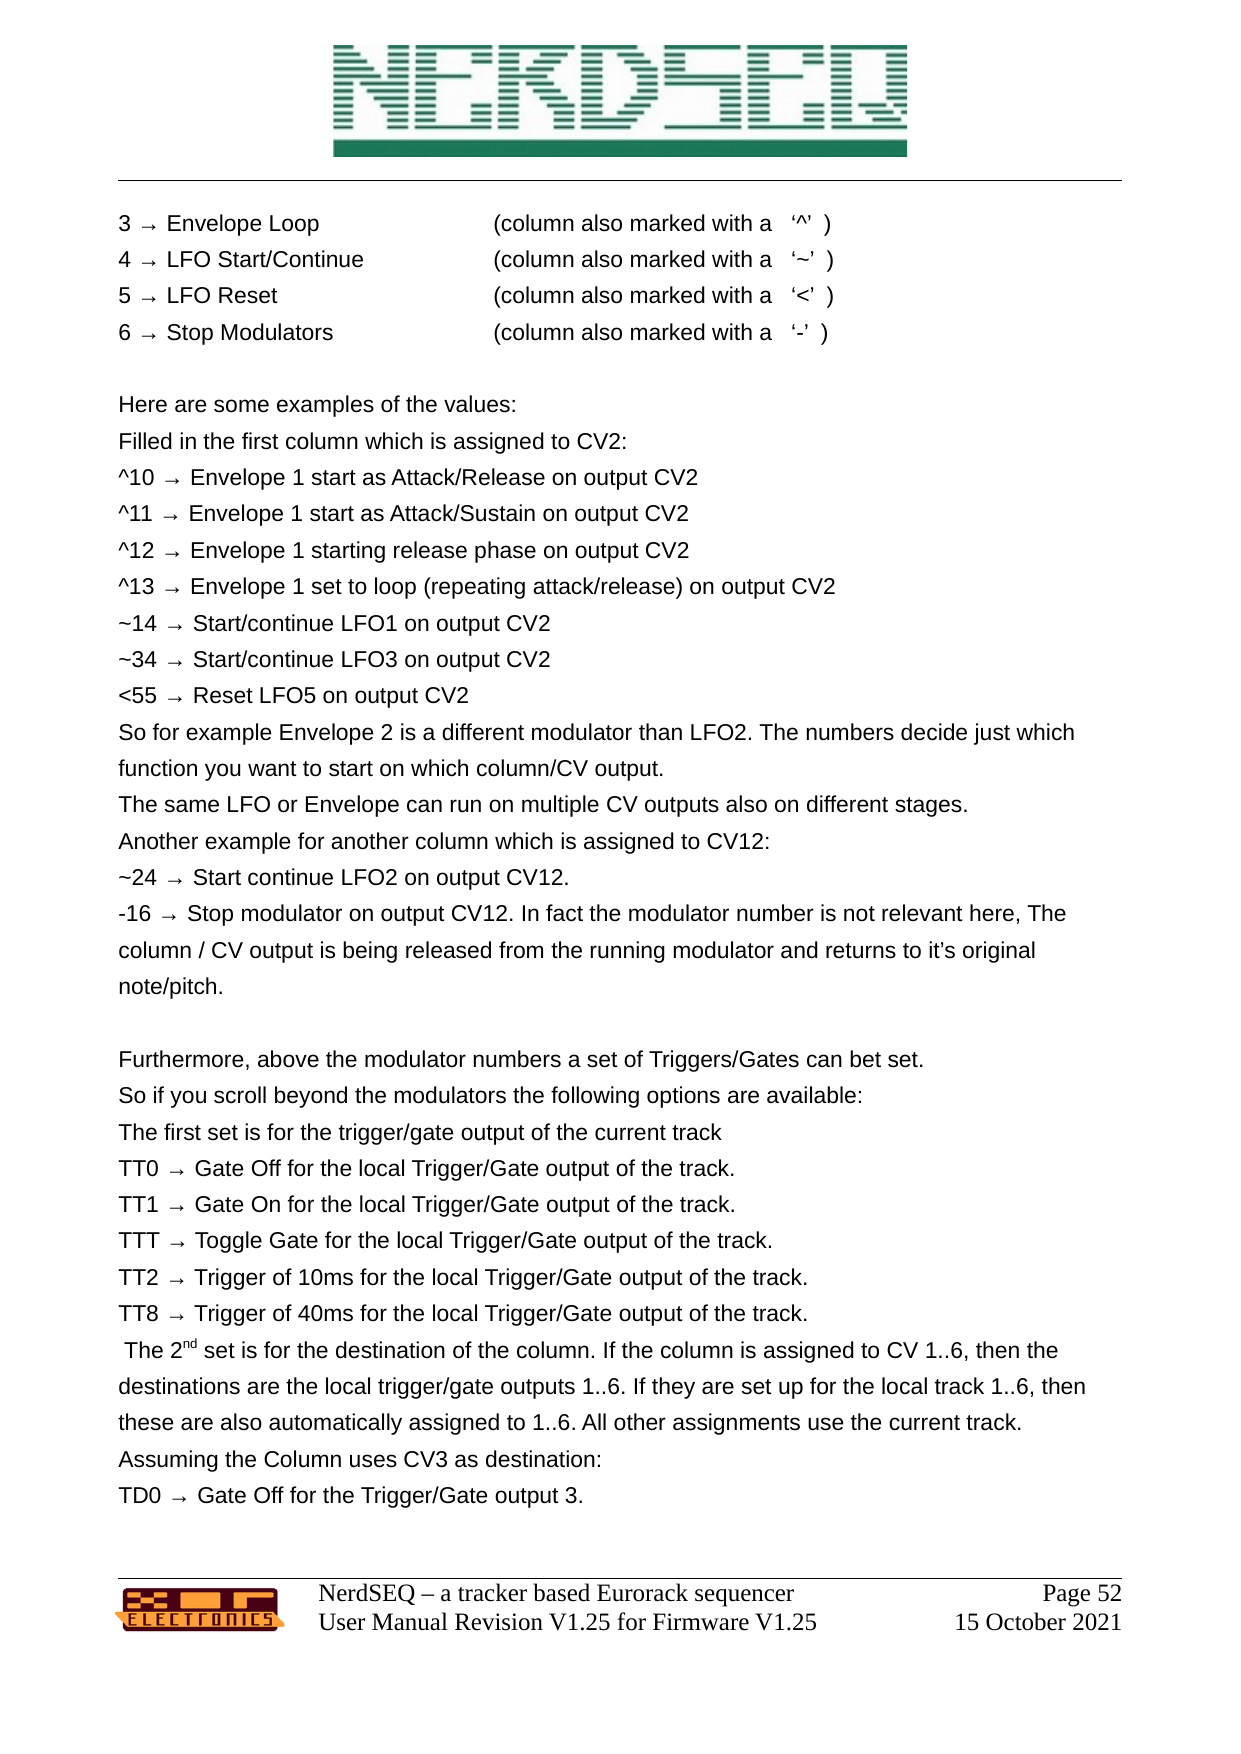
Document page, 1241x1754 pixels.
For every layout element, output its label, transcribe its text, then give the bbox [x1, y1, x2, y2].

text ^12 → Envelope 1 starting release phase on output CV2 [118, 537, 1122, 563]
text -16 → Stop modulator on output CV12. In fact the modulator number is not relevant here, The column / CV output is being released from the running modulator and returns to it’s original note/pitch. [118, 900, 1122, 999]
text 6 → Stop Modulators (column also marked with a ‘-’ ) [118, 319, 1122, 345]
text Assuming the Column uses CV3 as destination: [118, 1446, 1122, 1472]
text 4 → LFO Start/Continue (column also marked with a ‘~’ ) [118, 246, 1122, 272]
text The first set is for the trigger/gate output of the current track [118, 1118, 1122, 1145]
text ^11 → Envelope 1 start as Attack/Sustain on output CV2 [118, 500, 1122, 527]
text TT1 → Gate On for the local Trigger/Gate output of the track. [118, 1191, 1122, 1217]
text So for example Envelope 2 is a different modulator than LFO2. The numbers decide just which function you want to start on which column/CV output. [118, 718, 1122, 781]
text TD0 → Gate Off for the Trigger/Gate output 3. [118, 1482, 1122, 1508]
text 5 → LFO Reset (column also marked with a ‘<’ ) [118, 282, 1122, 309]
text Another example for another column which is assigned to CV12: [118, 828, 1122, 854]
text ^10 → Envelope 1 start as Attack/Release on output CV2 [118, 464, 1122, 490]
text 3 → Envelope Loop (column also marked with a ‘^’ ) [118, 209, 1122, 236]
text ~24 → Start continue LFO2 on output CV12. [118, 864, 1122, 890]
text ~14 → Start/continue LFO1 on output CV2 [118, 609, 1122, 636]
text <55 → Reset LFO5 on output CV2 [118, 682, 1122, 708]
text TTT → Toggle Gate for the local Trigger/Gate output of the track. [118, 1227, 1122, 1254]
text Filled in the first column which is assigned to CV2: [118, 428, 1122, 454]
picture [115, 1584, 285, 1634]
text ~34 → Start/continue LFO3 on output CV2 [118, 646, 1122, 672]
text ^13 → Envelope 1 set to loop (repeating attack/release) on output CV2 [118, 573, 1122, 599]
text The same LFO or Envelope can run on multiple CV outputs also on different stages. [118, 791, 1122, 818]
text So if you scroll beyond the modulators the following options are available: [118, 1082, 1122, 1108]
text TT2 → Trigger of 10ms for the local Trigger/Gate output of the track. [118, 1264, 1122, 1290]
text The 2nd set is for the destination of the column. If the column is assigned to CV 1..6, then the destinations are the local trigger/gate outputs 1..6. If they are set up for the local track 1..6, then these are also automatically assigned to 1..6. All other assignments use the current track. [118, 1337, 1122, 1436]
text TT0 → Gate Off for the local Trigger/Gate output of the track. [118, 1155, 1122, 1181]
text Here are some examples of the values: [118, 391, 1122, 418]
text TT8 → Trigger of 40ms for the local Trigger/Gate output of the track. [118, 1300, 1122, 1327]
picture [333, 45, 908, 157]
text Furthermore, above the modulator numbers a set of Triggers/Gates can bet set. [118, 1046, 1122, 1072]
